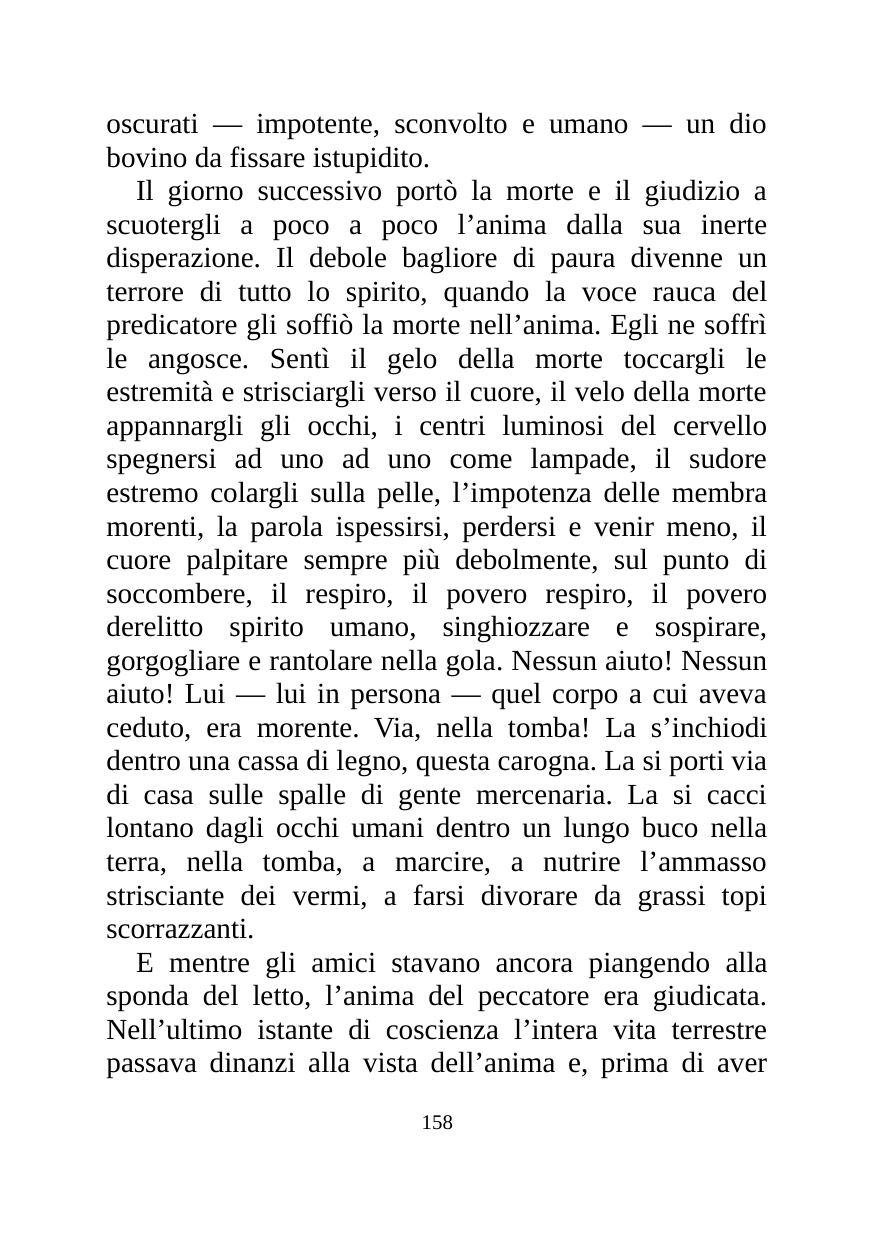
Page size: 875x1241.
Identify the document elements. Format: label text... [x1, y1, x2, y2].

text E mentre gli amici stavano ancora piangendo alla sponda del letto, l’anima del peccatore era giudicata. Nell’ultimo istante di coscienza l’intera vita terrestre passava dinanzi alla vista dell’anima e, prima di aver [106, 945, 768, 1079]
text oscurati — impotente, sconvolto e umano — un dio bovino da fissare istupidito. [106, 106, 768, 173]
text Il giorno successivo portò la morte e il giudizio a scuotergli a poco a poco l’anima dalla sua inerte disperazione. Il debole bagliore di paura divenne un terrore di tutto lo spirito, quando la voce rauca del predicatore gli soffiò la morte nell’anima. Egli ne soffrì le angosce. Sentì il gelo della morte toccargli le estremità e strisciargli verso il cuore, il velo della morte appannargli gli occhi, i centri luminosi del cervello spegnersi ad uno ad uno come lampade, il sudore estremo colargli sulla pelle, l’impotenza delle membra morenti, la parola ispessirsi, perdersi e venir meno, il cuore palpitare sempre più debolmente, sul punto di soccombere, il respiro, il povero respiro, il povero derelitto spirito umano, singhiozzare e sospirare, gorgogliare e rantolare nella gola. Nessun aiuto! Nessun aiuto! Lui — lui in persona — quel corpo a cui aveva ceduto, era morente. Via, nella tomba! La s’inchiodi dentro una cassa di legno, questa carogna. La si porti via di casa sulle spalle di gente mercenaria. La si cacci lontano dagli occhi umani dentro un lungo buco nella terra, nella tomba, a marcire, a nutrire l’ammasso strisciante dei vermi, a farsi divorare da grassi topi scorrazzanti. [106, 173, 768, 945]
